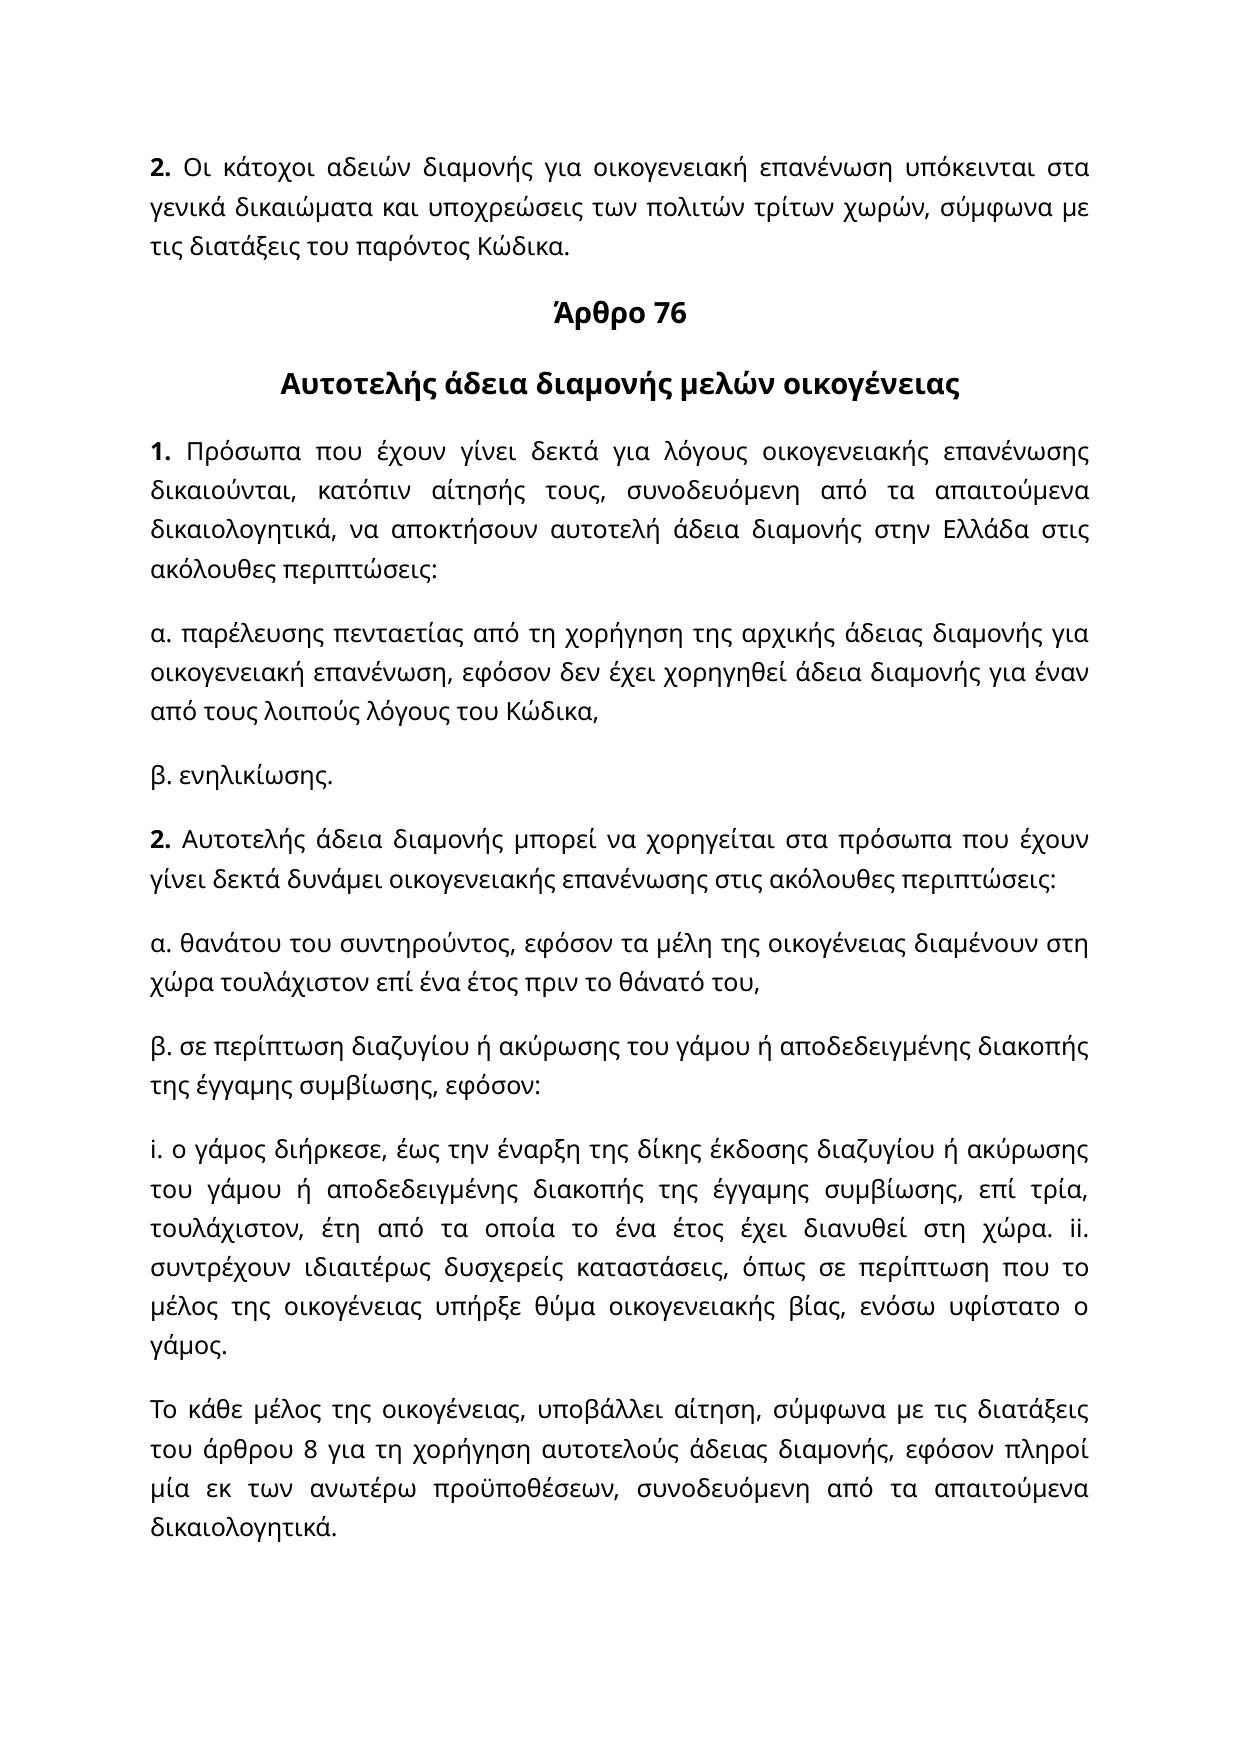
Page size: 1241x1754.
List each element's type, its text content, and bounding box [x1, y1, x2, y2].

text 2. Οι κάτοχοι αδειών διαμονής για οικογενειακή επανένωση υπόκεινται στα γενικά δικαιώματα και υποχρεώσεις των πολιτών τρίτων χωρών, σύμφωνα με τις διατάξεις του παρόντος Κώδικα. [150, 150, 1090, 262]
text Το κάθε μέλος της οικογένειας, υποβάλλει αίτηση, σύμφωνα με τις διατάξεις του άρθρου 8 για τη χορήγηση αυτοτελούς άδειας διαμονής, εφόσον πληροί μία εκ των ανωτέρω προϋποθέσεων, συνοδευόμενη από τα απαιτούμενα δικαιολογητικά. [150, 1392, 1090, 1544]
text 2. Αυτοτελής άδεια διαμονής μπορεί να χορηγείται στα πρόσωπα που έχουν γίνει δεκτά δυνάμει οικογενειακής επανένωσης στις ακόλουθες περιπτώσεις: [150, 822, 1090, 895]
subtitle Αυτοτελής άδεια διαμονής μελών οικογένειας [150, 363, 1090, 403]
subtitle Άρθρο 76 [150, 292, 1090, 332]
text α. παρέλευσης πενταετίας από τη χορήγηση της αρχικής άδειας διαμονής για οικογενειακή επανένωση, εφόσον δεν έχει χορηγηθεί άδεια διαμονής για έναν από τους λοιπούς λόγους του Κώδικα, [150, 615, 1090, 728]
text α. θανάτου του συντηρούντος, εφόσον τα μέλη της οικογένειας διαμένουν στη χώρα τουλάχιστον επί ένα έτος πριν το θάνατό του, [150, 925, 1090, 999]
text β. σε περίπτωση διαζυγίου ή ακύρωσης του γάμου ή αποδεδειγμένης διακοπής της έγγαμης συμβίωσης, εφόσον: [150, 1029, 1090, 1102]
text 1. Πρόσωπα που έχουν γίνει δεκτά για λόγους οικογενειακής επανένωσης δικαιούνται, κατόπιν αίτησής τους, συνοδευόμενη από τα απαιτούμενα δικαιολογητικά, να αποκτήσουν αυτοτελή άδεια διαμονής στην Ελλάδα στις ακόλουθες περιπτώσεις: [150, 434, 1090, 585]
text i. ο γάμος διήρκεσε, έως την έναρξη της δίκης έκδοσης διαζυγίου ή ακύρωσης του γάμου ή αποδεδειγμένης διακοπής της έγγαμης συμβίωσης, επί τρία, τουλάχιστον, έτη από τα οποία το ένα έτος έχει διανυθεί στη χώρα. ii. συντρέχουν ιδιαιτέρως δυσχερείς καταστάσεις, όπως σε περίπτωση που το μέλος της οικογένειας υπήρξε θύμα οικογενειακής βίας, ενόσω υφίστατο ο γάμος. [150, 1132, 1090, 1362]
text β. ενηλικίωσης. [150, 758, 1090, 792]
